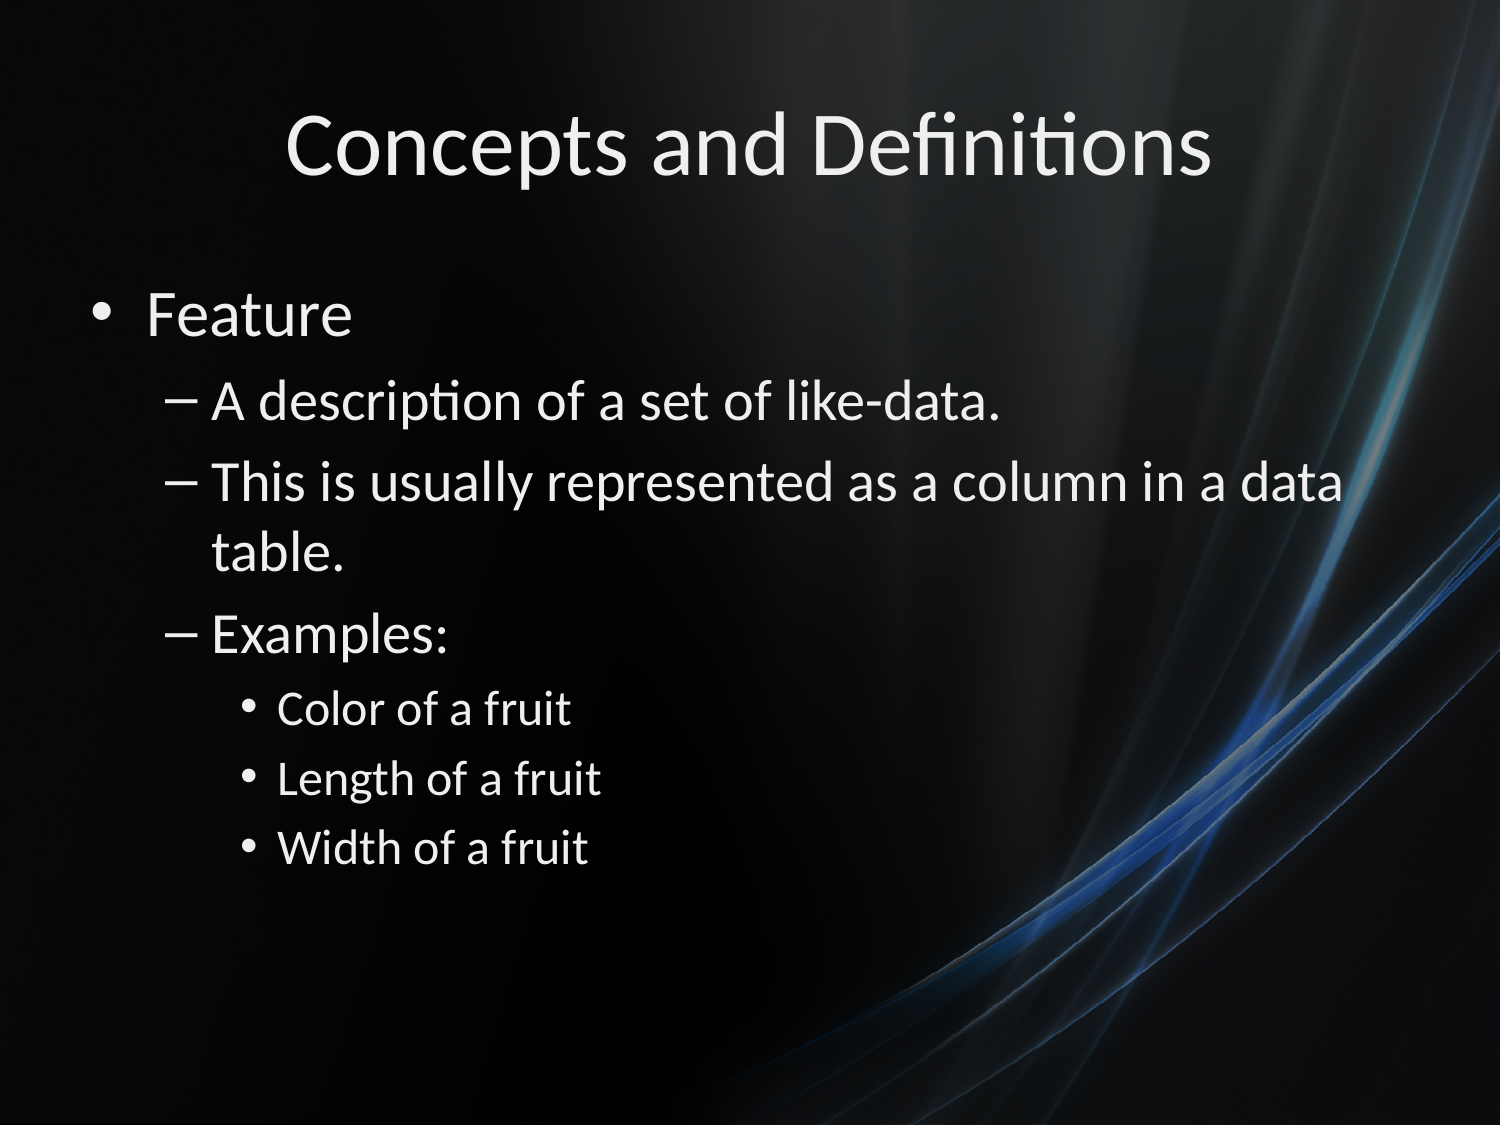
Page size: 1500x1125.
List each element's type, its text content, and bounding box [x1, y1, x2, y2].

title Concepts and Definitions [75, 45, 1425, 233]
picture [0, 0, 1500, 1125]
list Feature A description of a set of like-data. This is usually represented as a column in a data table. Examples: Color of a fruit Length of a fruit Width of a fruit [75, 262, 1425, 1005]
